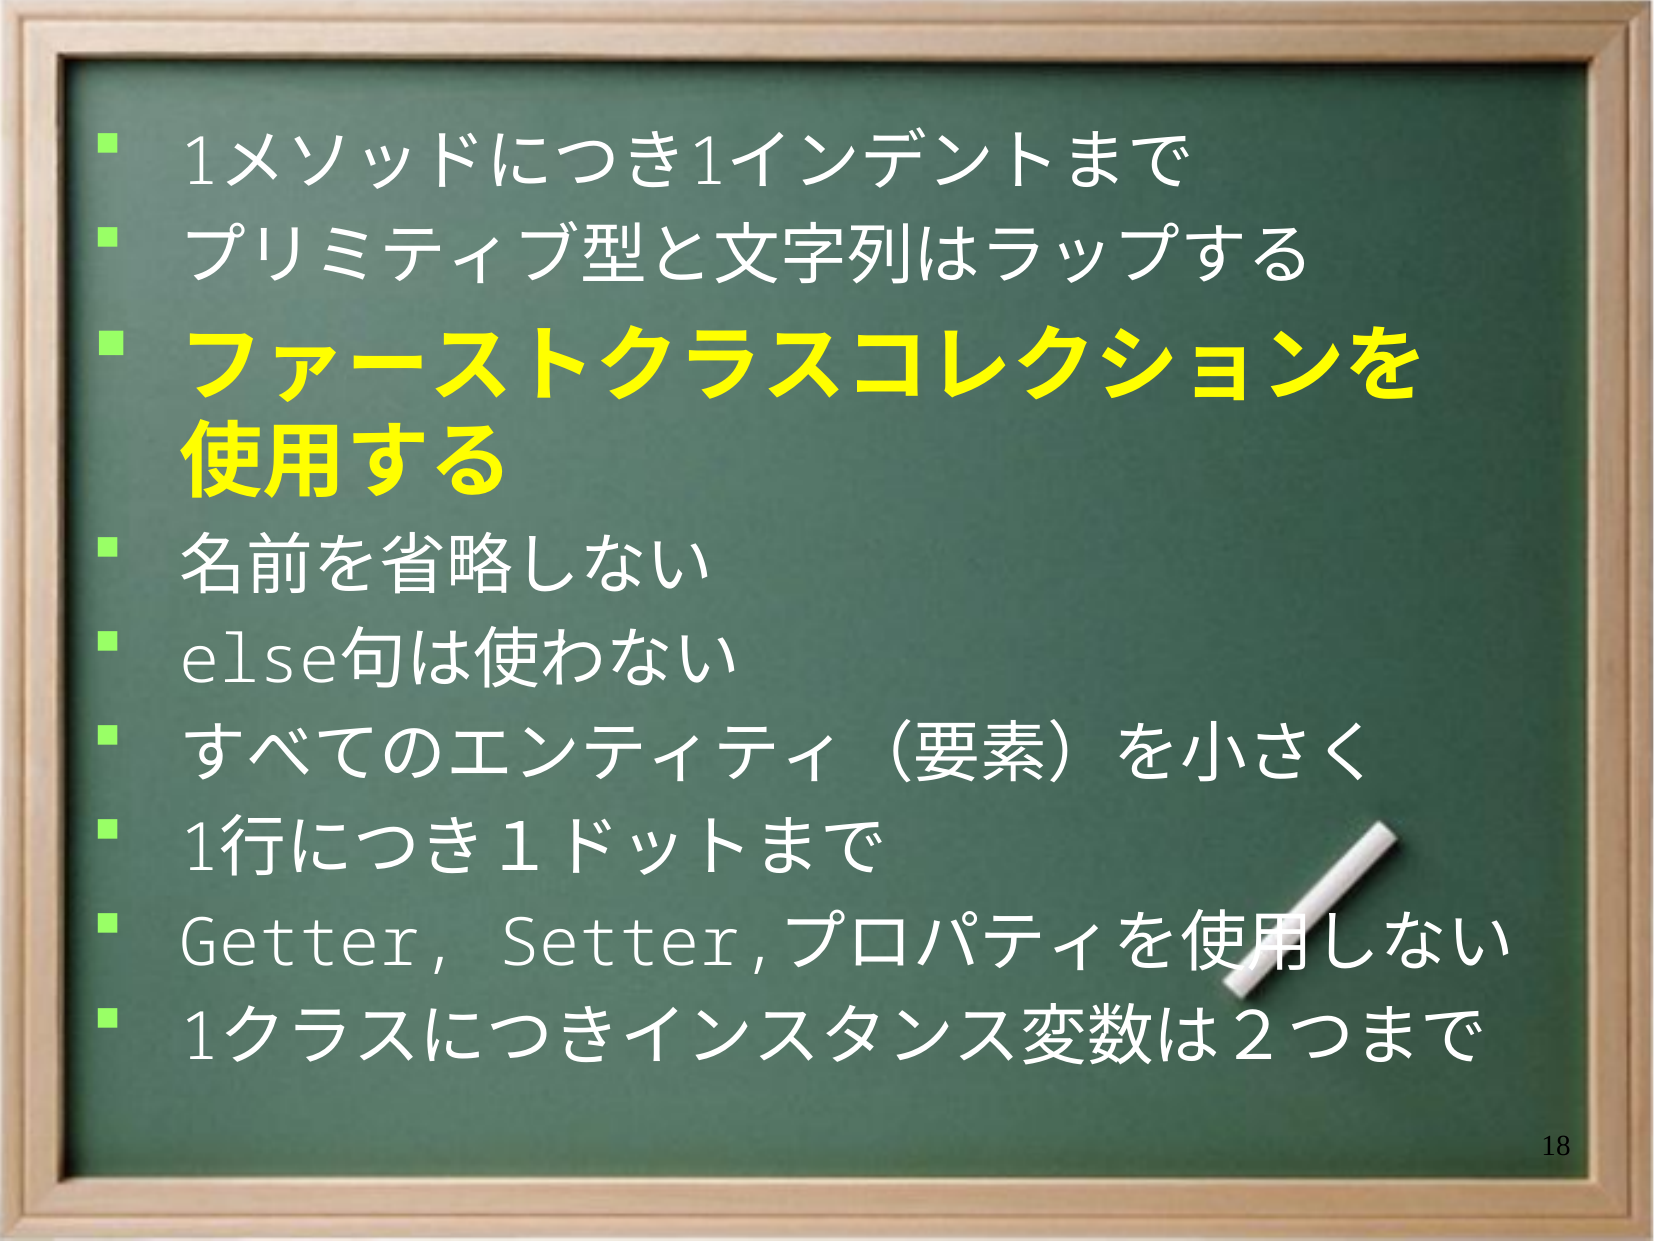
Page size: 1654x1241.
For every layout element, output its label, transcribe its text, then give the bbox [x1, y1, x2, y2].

picture [0, 0, 1654, 1241]
list 1メソッドにつき1インデントまで プリミティブ型と文字列はラップする ファーストクラスコレクションを 使用する 名前を省略しない else句は使わない すべてのエンティティ（要素）を小さく 1行につき１ドットまで Getter, Setter,プロパティを使用しない 1クラスにつきインスタンス変数は２つまで [77, 115, 1558, 1132]
